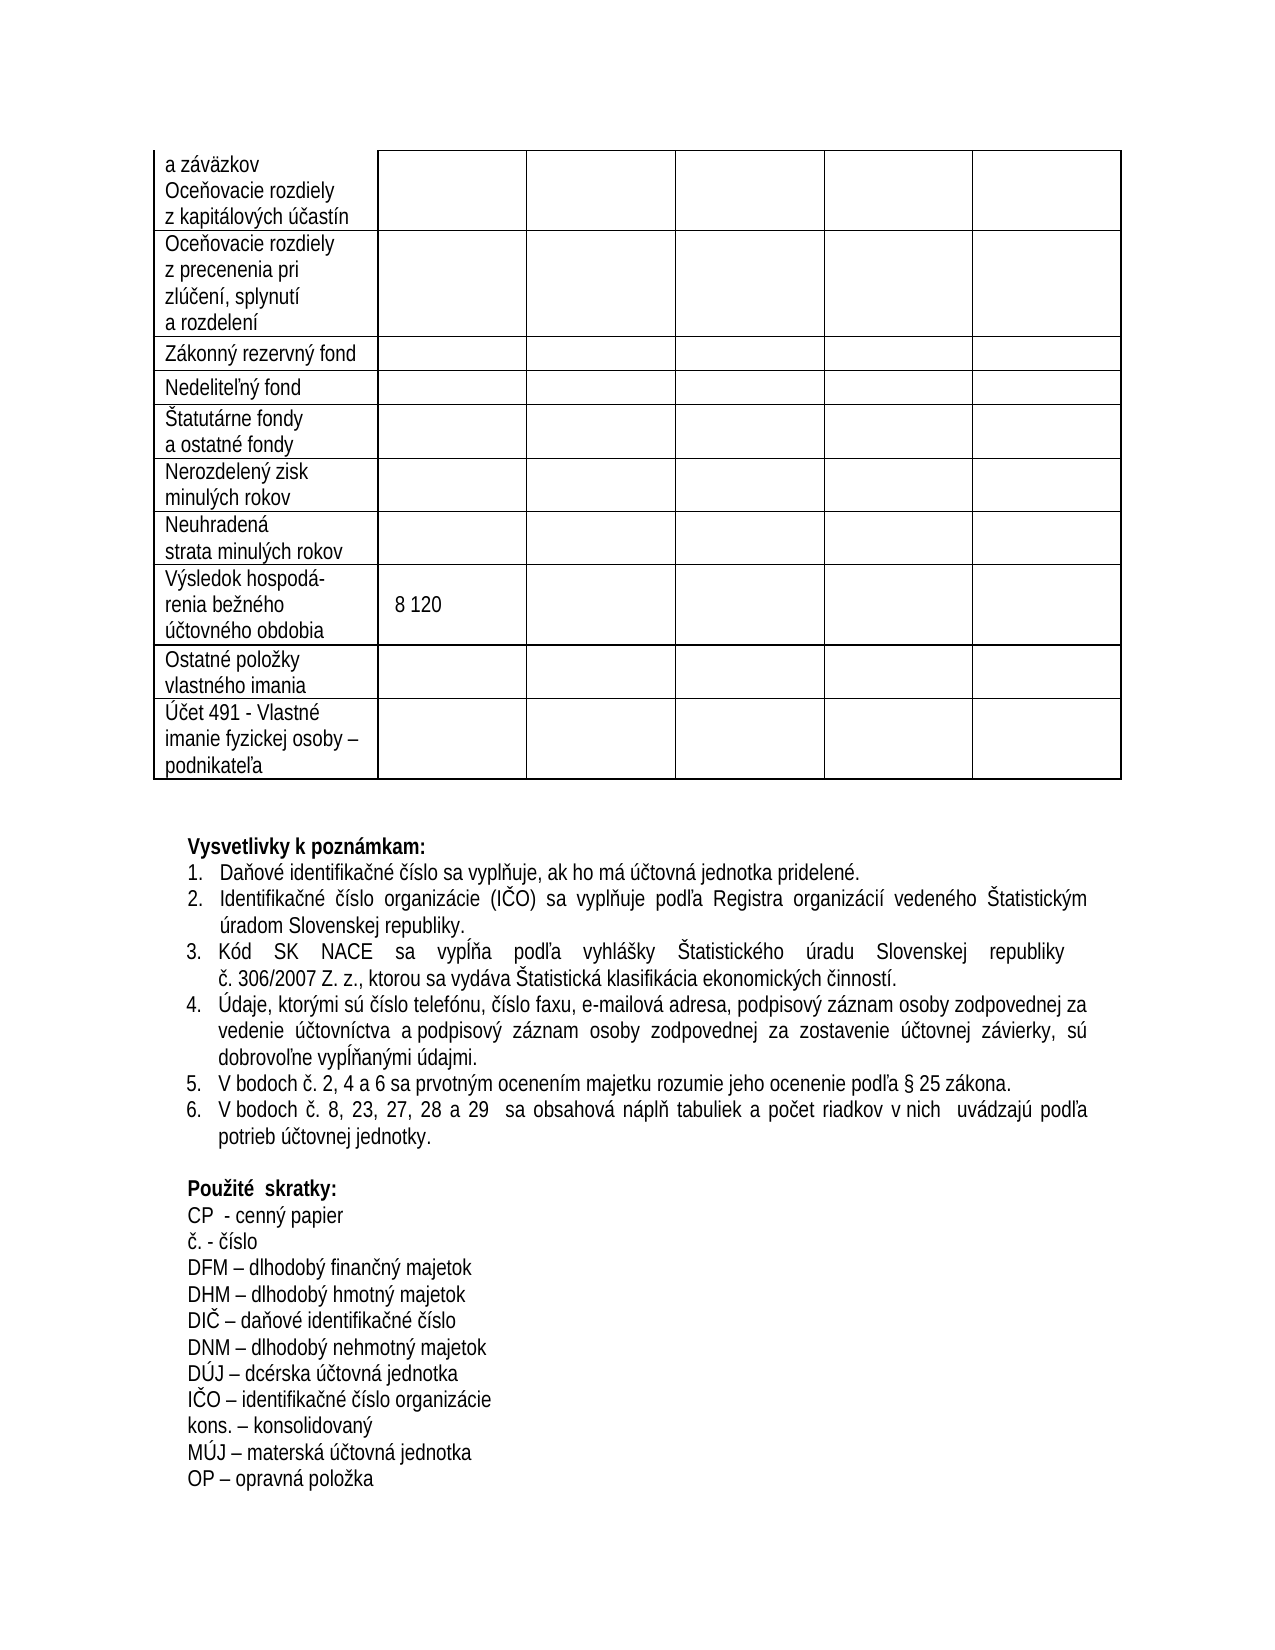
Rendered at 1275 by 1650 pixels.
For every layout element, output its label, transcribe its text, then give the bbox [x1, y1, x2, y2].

table_cell [973, 231, 1120, 336]
table_cell [825, 646, 972, 698]
table_cell [379, 512, 526, 564]
table_cell [973, 459, 1120, 511]
table_cell [973, 337, 1120, 370]
table_cell [379, 371, 526, 404]
table_cell [825, 231, 972, 336]
table_cell [379, 337, 526, 370]
table_cell [676, 337, 824, 370]
table_cell [379, 699, 526, 778]
table_cell Výsledok hospodá-renia bežného účtovného obdobia [155, 565, 377, 643]
table_cell [676, 371, 824, 404]
text DNM – dlhodobý nehmotný majetok [187, 1333, 1087, 1360]
table_cell [825, 337, 972, 370]
table_cell [379, 405, 526, 457]
text 3. Kód SK NACE sa vypĺňa podľa vyhlášky Štatistického úradu Slovenskej republiky č. 306/2007 Z. z., ktorou sa vydáva Štatistická klasifikácia ekonomických činností. [186, 938, 1087, 991]
text 6. V bodoch č. 8, 23, 27, 28 a 29 sa obsahová náplň tabuliek a počet riadkov v nich uvádzajú podľa potrieb účtovnej jednotky. [186, 1096, 1087, 1149]
table_cell [676, 565, 824, 643]
table_cell [825, 405, 972, 457]
table_cell [973, 699, 1120, 778]
table_cell a záväzkov [155, 150, 377, 177]
table_cell [825, 177, 972, 229]
table_cell [379, 459, 526, 511]
table_cell [676, 699, 824, 778]
table_cell [825, 371, 972, 404]
table_cell Oceňovacie rozdiely z kapitálových účastín [155, 177, 377, 229]
table_cell [676, 405, 824, 457]
text CP - cenný papier [187, 1202, 1087, 1228]
table_cell [973, 512, 1120, 564]
table_cell [676, 512, 824, 564]
text Použité skratky: [187, 1175, 1087, 1202]
table_cell [825, 565, 972, 643]
table_cell Účet 491 - Vlastné imanie fyzickej osoby –podnikateľa [155, 699, 377, 778]
table_cell [379, 646, 526, 698]
text MÚJ – materská účtovná jednotka [187, 1439, 1087, 1465]
table_cell [379, 177, 526, 229]
table_cell [973, 371, 1120, 404]
table_cell [527, 371, 675, 404]
table_cell [676, 151, 824, 177]
text 1. Daňové identifikačné číslo sa vyplňuje, ak ho má účtovná jednotka pridelené. [187, 859, 1087, 885]
table_cell Nedeliteľný fond [155, 371, 377, 404]
table_cell Štatutárne fondy a ostatné fondy [155, 405, 377, 457]
table_cell [676, 231, 824, 336]
table_cell [973, 646, 1120, 698]
table_cell Oceňovacie rozdiely z precenenia pri zlúčení, splynutí a rozdelení [155, 231, 377, 336]
table_cell [527, 699, 675, 778]
table_cell [825, 512, 972, 564]
table_cell [825, 699, 972, 778]
table_cell [379, 151, 526, 177]
text 5. V bodoch č. 2, 4 a 6 sa prvotným ocenením majetku rozumie jeho ocenenie podľa § 25 zákona. [186, 1070, 1087, 1096]
text 2. Identifikačné číslo organizácie (IČO) sa vyplňuje podľa Registra organizácií vedeného Štatistickým úradom Slovenskej republiky. [187, 885, 1087, 938]
table_cell [527, 405, 675, 457]
text DFM – dlhodobý finančný majetok [187, 1254, 1087, 1281]
table_cell 8 120 [379, 565, 526, 643]
text kons. – konsolidovaný [187, 1412, 1087, 1439]
table_cell [973, 177, 1120, 229]
text DHM – dlhodobý hmotný majetok [187, 1281, 1087, 1307]
table_cell [973, 405, 1120, 457]
table_cell [527, 337, 675, 370]
table_cell Nerozdelený zisk minulých rokov [155, 459, 377, 511]
table_cell Ostatné položky vlastného imania [155, 646, 377, 698]
table_cell [825, 459, 972, 511]
table_cell Neuhradená strata minulých rokov [155, 512, 377, 564]
table_cell [379, 231, 526, 336]
text DIČ – daňové identifikačné číslo [187, 1307, 1087, 1333]
table_cell [676, 177, 824, 229]
table_cell [527, 565, 675, 643]
table_cell [973, 565, 1120, 643]
table_cell [676, 459, 824, 511]
table_cell [973, 151, 1120, 177]
table_cell Zákonný rezervný fond [155, 337, 377, 370]
text DÚJ – dcérska účtovná jednotka [187, 1360, 1087, 1386]
table_cell [527, 231, 675, 336]
table_cell [527, 646, 675, 698]
table_cell [527, 459, 675, 511]
text Vysvetlivky k poznámkam: [187, 833, 1087, 859]
table_cell [527, 177, 675, 229]
text OP – opravná položka [187, 1465, 1087, 1492]
text 4. Údaje, ktorými sú číslo telefónu, číslo faxu, e-mailová adresa, podpisový záznam osoby zodpovednej za vedenie účtovníctva a podpisový záznam osoby zodpovednej za zostavenie účtovnej závierky, sú dobrovoľne vypĺňanými údajmi. [186, 991, 1087, 1070]
table_cell [527, 151, 675, 177]
text IČO – identifikačné číslo organizácie [187, 1386, 1087, 1412]
table_cell [527, 512, 675, 564]
table_cell [676, 646, 824, 698]
text č. - číslo [187, 1228, 1087, 1254]
table_cell [825, 151, 972, 177]
